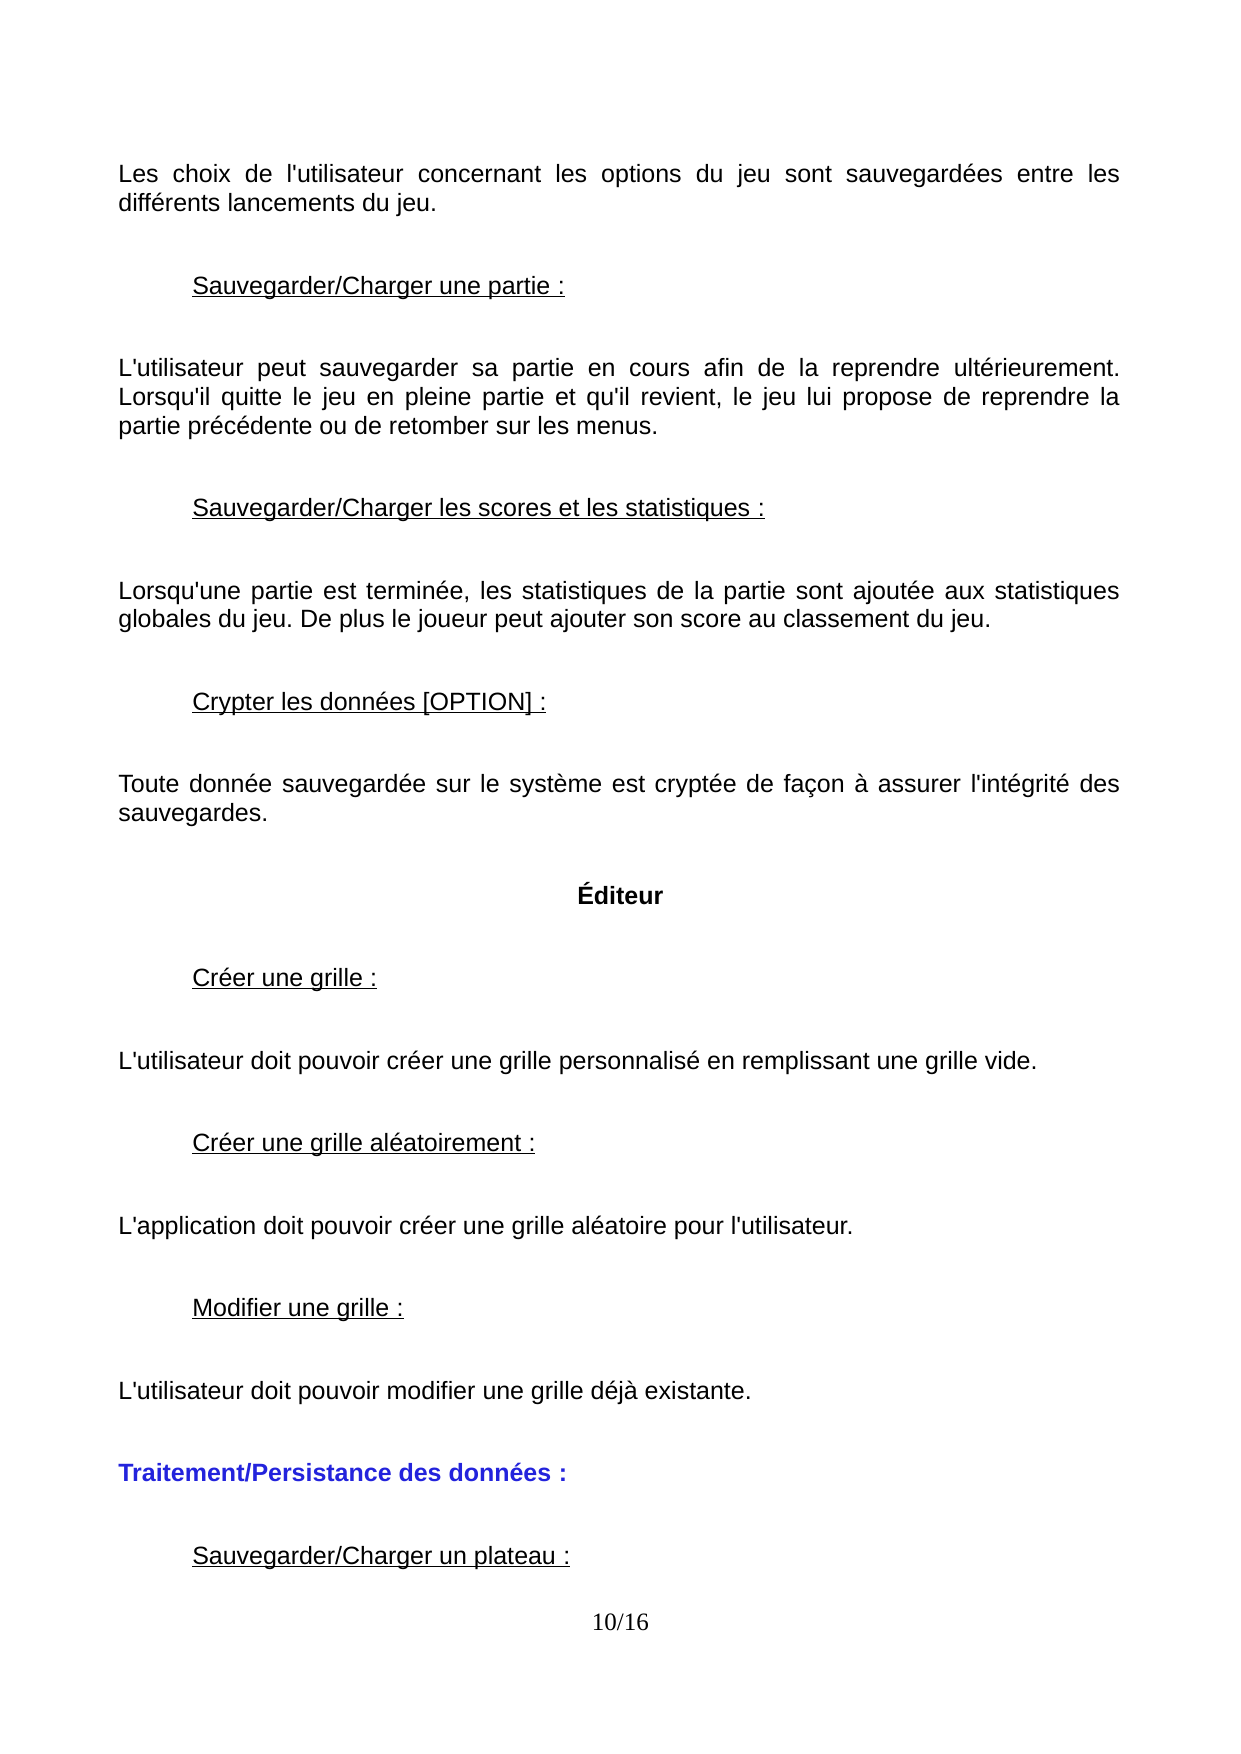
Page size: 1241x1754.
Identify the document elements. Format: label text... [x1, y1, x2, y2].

text L'utilisateur doit pouvoir créer une grille personnalisé en remplissant une grille vide. [118, 1046, 1122, 1074]
text Crypter les données [OPTION] : [118, 687, 1122, 716]
text Créer une grille aléatoirement : [118, 1128, 1122, 1157]
text Lorsqu'une partie est terminée, les statistiques de la partie sont ajoutée aux statistiques globales du jeu. De plus le joueur peut ajouter son score au classement du jeu. [118, 576, 1122, 633]
text Créer une grille : [118, 963, 1122, 992]
text L'utilisateur doit pouvoir modifier une grille déjà existante. [118, 1376, 1122, 1404]
text Sauvegarder/Charger une partie : [118, 271, 1122, 299]
text L'application doit pouvoir créer une grille aléatoire pour l'utilisateur. [118, 1211, 1122, 1239]
text Modifier une grille : [118, 1293, 1122, 1322]
text L'utilisateur peut sauvegarder sa partie en cours afin de la reprendre ultérieurement. Lorsqu'il quitte le jeu en pleine partie et qu'il revient, le jeu lui propose de reprendre la partie précédente ou de retomber sur les menus. [118, 353, 1122, 439]
text Éditeur [118, 881, 1122, 909]
text Toute donnée sauvegardée sur le système est cryptée de façon à assurer l'intégrité des sauvegardes. [118, 769, 1122, 827]
text Les choix de l'utilisateur concernant les options du jeu sont sauvegardées entre les différents lancements du jeu. [118, 159, 1122, 217]
text Sauvegarder/Charger les scores et les statistiques : [118, 493, 1122, 522]
text Sauvegarder/Charger un plateau : [118, 1541, 1122, 1569]
text Traitement/Persistance des données : [118, 1458, 1122, 1487]
